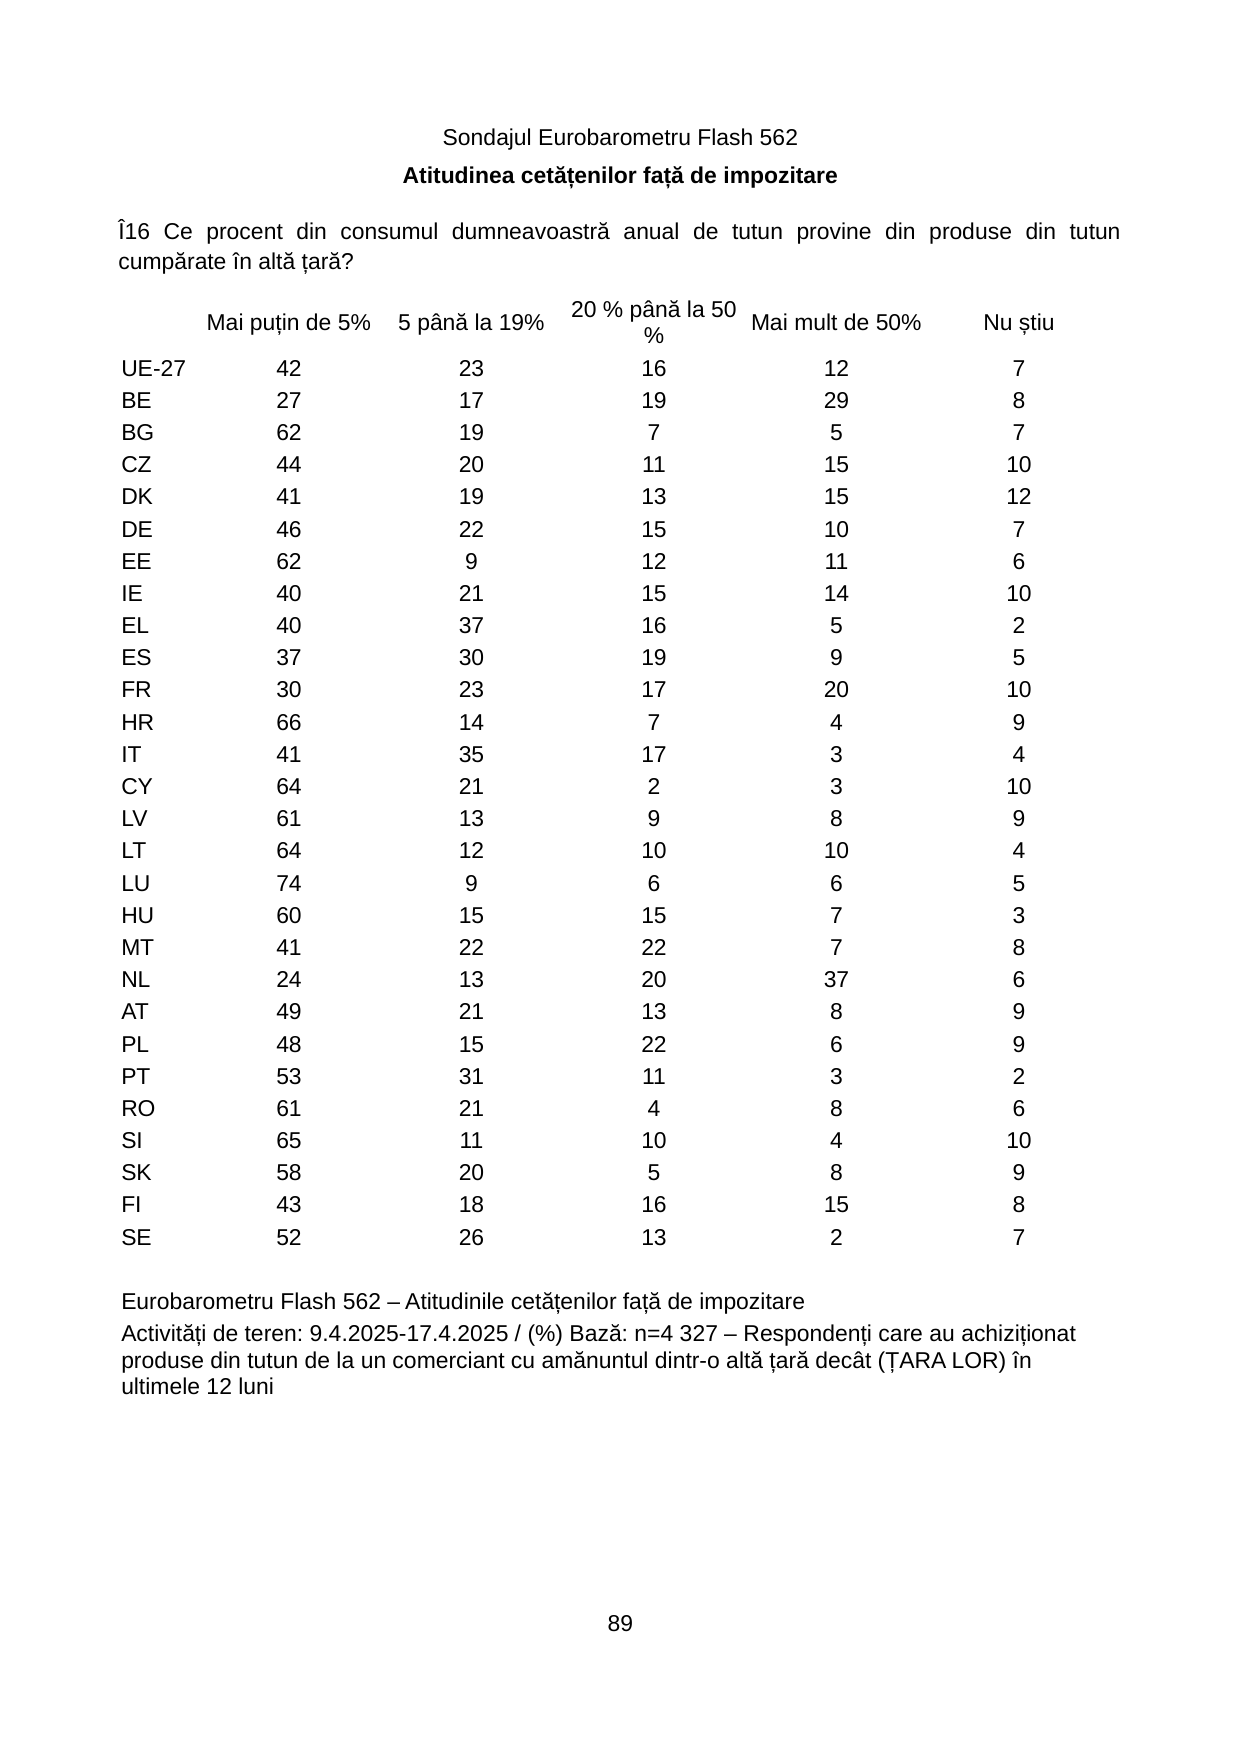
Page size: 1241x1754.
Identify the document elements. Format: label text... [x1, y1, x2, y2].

table_cell Activități de teren: 9.4.2025-17.4.2025 / (%) Bază: n=4 327 – Respondenți care au achiziționat produse din tutun de la un comerciant cu amănuntul dintr-o altă țară decât (ȚARA LOR) în ultimele 12 luni [118, 1317, 1110, 1402]
table_cell 11 [745, 545, 927, 577]
table_cell 9 [380, 867, 562, 899]
table_cell FR [118, 674, 197, 706]
table_cell 4 [928, 738, 1110, 770]
table_cell 15 [745, 480, 927, 513]
table_header Mai mult de 50% [745, 293, 927, 352]
table_cell BE [118, 384, 197, 416]
table_cell 21 [380, 1092, 562, 1124]
table_cell 17 [563, 674, 745, 706]
table_cell 12 [928, 480, 1110, 513]
table_cell 61 [198, 802, 380, 834]
table_cell 7 [928, 416, 1110, 448]
table_cell 37 [745, 963, 927, 995]
table_cell 7 [928, 352, 1110, 384]
table_cell 8 [745, 995, 927, 1028]
table_cell DK [118, 480, 197, 513]
table_cell 2 [928, 609, 1110, 641]
table_cell Eurobarometru Flash 562 – Atitudinile cetățenilor față de impozitare [118, 1285, 1110, 1317]
table_cell 5 [745, 416, 927, 448]
table_cell LT [118, 835, 197, 867]
table_cell 41 [198, 480, 380, 513]
table_cell 22 [563, 931, 745, 963]
table_cell 44 [198, 448, 380, 480]
table_header [118, 293, 197, 352]
table_cell 65 [198, 1124, 380, 1156]
table_cell 15 [380, 1028, 562, 1060]
table_cell 10 [928, 577, 1110, 609]
table_cell 48 [198, 1028, 380, 1060]
table_cell 10 [563, 835, 745, 867]
table_cell 2 [563, 770, 745, 802]
table_cell 5 [928, 641, 1110, 673]
table_cell [118, 1253, 197, 1285]
table_cell 10 [745, 513, 927, 545]
table_cell 22 [380, 931, 562, 963]
table_cell 53 [198, 1060, 380, 1092]
table_cell 14 [380, 706, 562, 738]
table_cell 5 [745, 609, 927, 641]
table_cell 13 [380, 802, 562, 834]
table_cell 13 [563, 1221, 745, 1253]
table_cell 16 [563, 1189, 745, 1221]
table_cell [198, 1253, 380, 1285]
table_cell 35 [380, 738, 562, 770]
table_cell 42 [198, 352, 380, 384]
table_cell 10 [563, 1124, 745, 1156]
table_cell 3 [928, 899, 1110, 931]
table_cell 31 [380, 1060, 562, 1092]
table_cell 3 [745, 738, 927, 770]
table_cell HR [118, 706, 197, 738]
table_cell 17 [380, 384, 562, 416]
table_cell 74 [198, 867, 380, 899]
table_cell 14 [745, 577, 927, 609]
table_cell 15 [563, 513, 745, 545]
table_cell 13 [380, 963, 562, 995]
table_cell DE [118, 513, 197, 545]
table_cell 10 [928, 770, 1110, 802]
table_cell 37 [380, 609, 562, 641]
table_cell FI [118, 1189, 197, 1221]
table_cell 6 [928, 1092, 1110, 1124]
table_cell IT [118, 738, 197, 770]
table_cell 20 [745, 674, 927, 706]
table_cell 23 [380, 352, 562, 384]
table_cell 23 [380, 674, 562, 706]
table_cell EE [118, 545, 197, 577]
table_cell 41 [198, 738, 380, 770]
table_cell CZ [118, 448, 197, 480]
table_cell 4 [745, 1124, 927, 1156]
table_cell 2 [745, 1221, 927, 1253]
table_cell 15 [563, 577, 745, 609]
table_cell 20 [380, 448, 562, 480]
table_cell 7 [563, 706, 745, 738]
table_cell 16 [563, 352, 745, 384]
table_cell 3 [745, 770, 927, 802]
table_cell 2 [928, 1060, 1110, 1092]
table_cell 3 [745, 1060, 927, 1092]
table_cell PT [118, 1060, 197, 1092]
table_cell 30 [198, 674, 380, 706]
table_cell 11 [380, 1124, 562, 1156]
table_cell 6 [928, 963, 1110, 995]
table_cell 6 [928, 545, 1110, 577]
table_cell 5 [563, 1156, 745, 1188]
table_cell 19 [380, 480, 562, 513]
table_cell BG [118, 416, 197, 448]
table_cell 40 [198, 577, 380, 609]
table_cell LV [118, 802, 197, 834]
table_cell ES [118, 641, 197, 673]
table_cell 19 [563, 384, 745, 416]
table_cell 58 [198, 1156, 380, 1188]
table_cell 19 [563, 641, 745, 673]
table_cell 66 [198, 706, 380, 738]
table_cell 11 [563, 448, 745, 480]
table_cell 37 [198, 641, 380, 673]
table_cell CY [118, 770, 197, 802]
table_cell 11 [563, 1060, 745, 1092]
table_cell SI [118, 1124, 197, 1156]
table_cell 5 [928, 867, 1110, 899]
table_cell 8 [745, 1156, 927, 1188]
table_header 20 % până la 50 % [563, 293, 745, 352]
table_cell 21 [380, 995, 562, 1028]
table_cell 26 [380, 1221, 562, 1253]
table_cell 9 [380, 545, 562, 577]
table_cell 7 [928, 1221, 1110, 1253]
table_cell 41 [198, 931, 380, 963]
table_cell 8 [928, 1189, 1110, 1221]
table_cell 64 [198, 770, 380, 802]
table_cell 7 [745, 899, 927, 931]
table_cell 10 [745, 835, 927, 867]
table_cell 8 [928, 931, 1110, 963]
table_header Nu știu [928, 293, 1110, 352]
table_cell SE [118, 1221, 197, 1253]
table_cell 22 [563, 1028, 745, 1060]
table_cell EL [118, 609, 197, 641]
table_cell 49 [198, 995, 380, 1028]
table_cell 15 [745, 1189, 927, 1221]
table_cell 8 [745, 1092, 927, 1124]
table_cell LU [118, 867, 197, 899]
table_cell 46 [198, 513, 380, 545]
table_cell 9 [563, 802, 745, 834]
table_cell AT [118, 995, 197, 1028]
text Î16 Ce procent din consumul dumneavoastră anual de tutun provine din produse din tutun cumpărate în altă țară? [118, 218, 1122, 275]
table_cell 24 [198, 963, 380, 995]
table_cell 18 [380, 1189, 562, 1221]
table_cell 12 [563, 545, 745, 577]
table_cell RO [118, 1092, 197, 1124]
table_cell 29 [745, 384, 927, 416]
table_cell HU [118, 899, 197, 931]
table_cell 20 [563, 963, 745, 995]
table_cell 4 [563, 1092, 745, 1124]
table_cell 10 [928, 674, 1110, 706]
table_cell 10 [928, 1124, 1110, 1156]
table_cell 15 [380, 899, 562, 931]
table_cell 13 [563, 480, 745, 513]
table_cell IE [118, 577, 197, 609]
table_cell SK [118, 1156, 197, 1188]
table_cell 6 [745, 1028, 927, 1060]
table_cell 9 [928, 1028, 1110, 1060]
table_cell 12 [380, 835, 562, 867]
table_cell 4 [745, 706, 927, 738]
table_cell 43 [198, 1189, 380, 1221]
table_cell 40 [198, 609, 380, 641]
table_cell 52 [198, 1221, 380, 1253]
table_cell [928, 1253, 1110, 1285]
table_cell 10 [928, 448, 1110, 480]
table_cell 22 [380, 513, 562, 545]
table_cell 62 [198, 416, 380, 448]
table_cell 9 [928, 995, 1110, 1028]
table_cell 62 [198, 545, 380, 577]
table_header Mai puțin de 5% [198, 293, 380, 352]
table_cell 60 [198, 899, 380, 931]
table_cell [563, 1253, 745, 1285]
table_cell 21 [380, 577, 562, 609]
table_cell 7 [563, 416, 745, 448]
table_cell 8 [745, 802, 927, 834]
table_cell 17 [563, 738, 745, 770]
table_cell 7 [745, 931, 927, 963]
table_cell 9 [928, 802, 1110, 834]
table_cell 20 [380, 1156, 562, 1188]
table_cell 6 [563, 867, 745, 899]
table_cell 64 [198, 835, 380, 867]
table_cell 27 [198, 384, 380, 416]
table_cell 13 [563, 995, 745, 1028]
table_cell 15 [745, 448, 927, 480]
table_cell 8 [928, 384, 1110, 416]
table_cell 15 [563, 899, 745, 931]
table_cell 4 [928, 835, 1110, 867]
table_cell [745, 1253, 927, 1285]
table_cell [380, 1253, 562, 1285]
table_cell NL [118, 963, 197, 995]
table_cell 9 [928, 706, 1110, 738]
table_cell 6 [745, 867, 927, 899]
table_cell 12 [745, 352, 927, 384]
table_cell 7 [928, 513, 1110, 545]
table_cell 16 [563, 609, 745, 641]
table_cell MT [118, 931, 197, 963]
table_cell PL [118, 1028, 197, 1060]
table_cell 9 [928, 1156, 1110, 1188]
table_cell UE-27 [118, 352, 197, 384]
table_cell 19 [380, 416, 562, 448]
table_cell 61 [198, 1092, 380, 1124]
table_cell 9 [745, 641, 927, 673]
table_cell 30 [380, 641, 562, 673]
table_header 5 până la 19% [380, 293, 562, 352]
table_cell 21 [380, 770, 562, 802]
